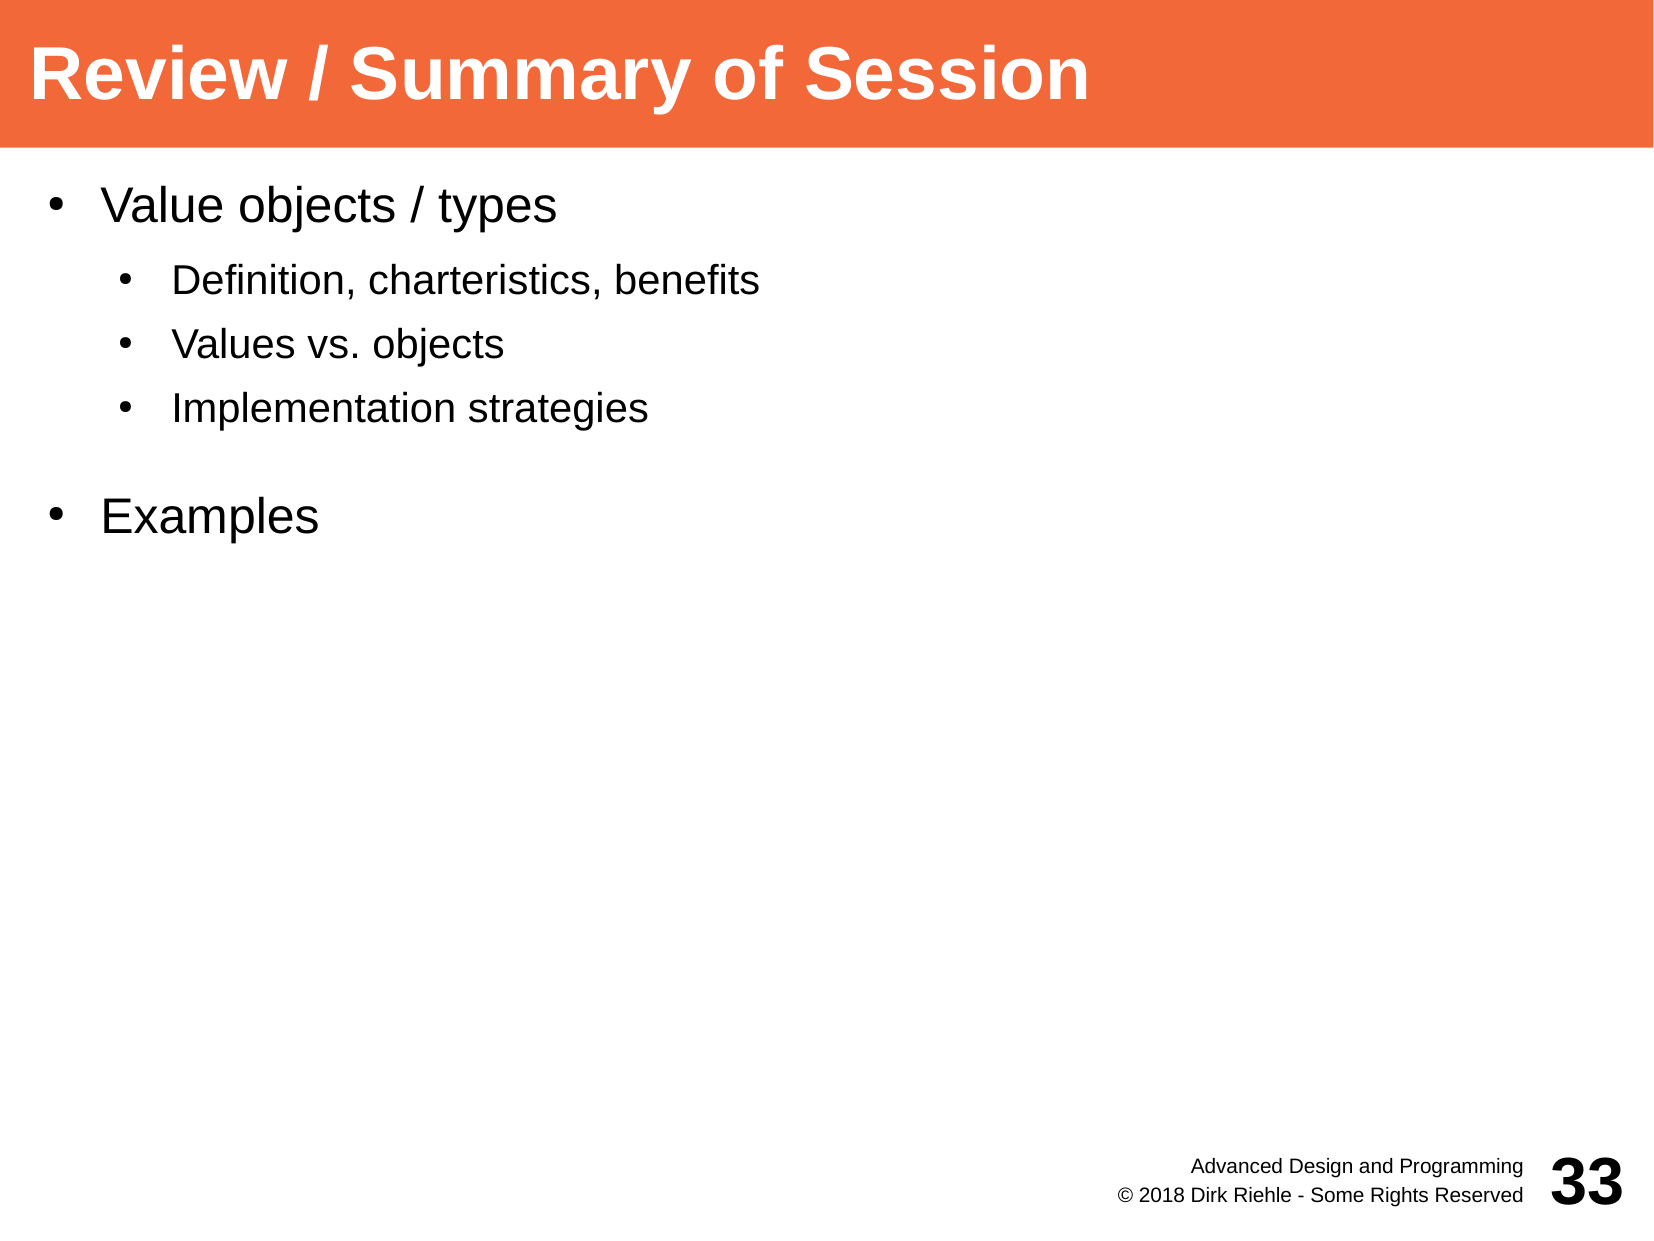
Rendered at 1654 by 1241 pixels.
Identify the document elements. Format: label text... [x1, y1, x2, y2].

title Review / Summary of Session [0, 0, 1654, 148]
list Value objects / types Definition, charteristics, benefits Values vs. objects Implementation strategies Examples [29, 177, 1625, 1063]
